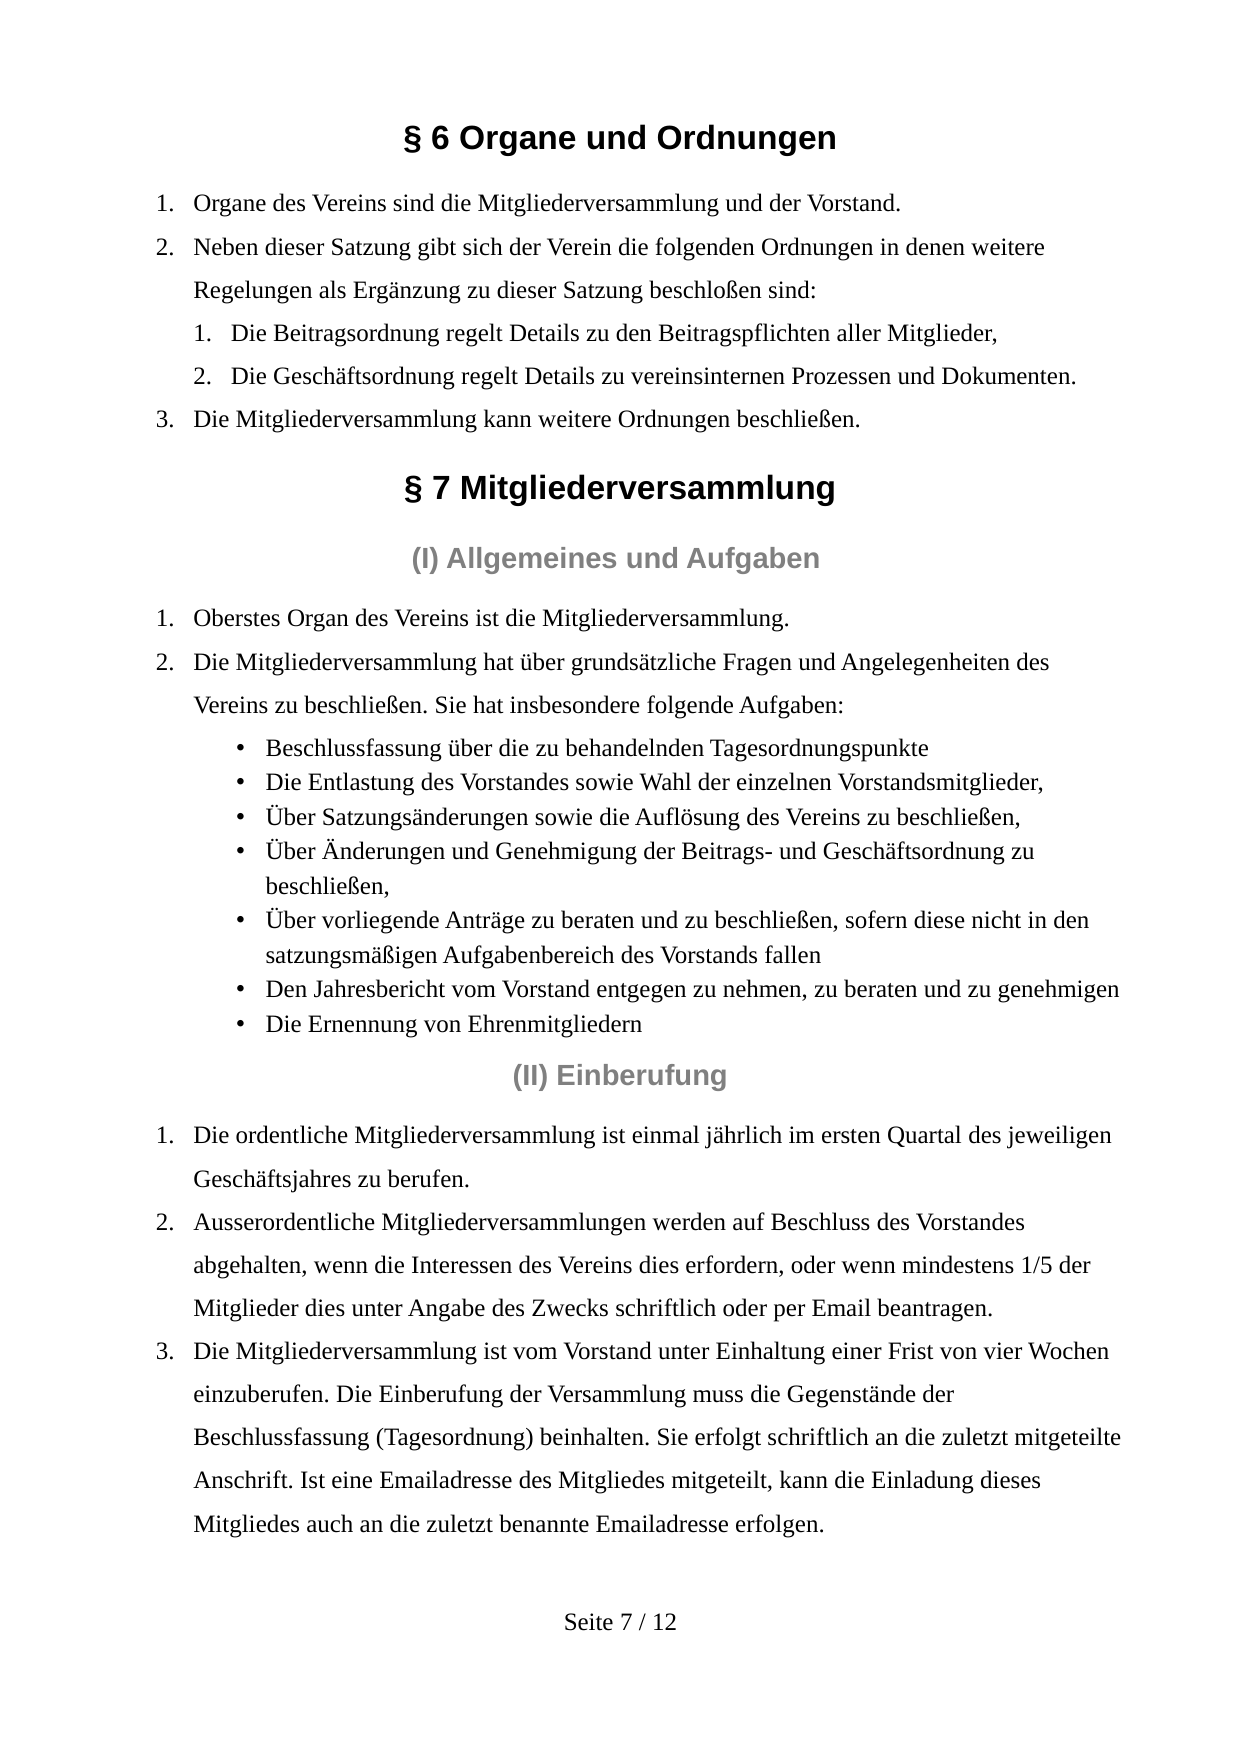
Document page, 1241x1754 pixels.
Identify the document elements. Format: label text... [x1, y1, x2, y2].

list Die ordentliche Mitgliederversammlung ist einmal jährlich im ersten Quartal des jeweiligen Geschäftsjahres zu berufen. [156, 1121, 1122, 1192]
list Die Mitgliederversammlung ist vom Vorstand unter Einhaltung einer Frist von vier Wochen einzuberufen. Die Einberufung der Versammlung muss die Gegenstände der Beschlussfassung (Tagesordnung) beinhalten. Sie erfolgt schriftlich an die zuletzt mitgeteilte Anschrift. Ist eine Emailadresse des Mitgliedes mitgeteilt, kann die Einladung dieses Mitgliedes auch an die zuletzt benannte Emailadresse erfolgen. [156, 1336, 1122, 1537]
list Die Geschäftsordnung regelt Details zu vereinsinternen Prozessen und Dokumenten. [193, 361, 1122, 390]
list Neben dieser Satzung gibt sich der Verein die folgenden Ordnungen in denen weitere Regelungen als Ergänzung zu dieser Satzung beschloßen sind: [156, 232, 1122, 303]
subtitle (II) Einberufung [118, 1058, 1122, 1091]
list Die Mitgliederversammlung hat über grundsätzliche Fragen und Angelegenheiten des Vereins zu beschließen. Sie hat insbesondere folgende Aufgaben: [156, 647, 1122, 718]
list Ausserordentliche Mitgliederversammlungen werden auf Beschluss des Vorstandes abgehalten, wenn die Interessen des Vereins dies erfordern, oder wenn mindestens 1/5 der Mitglieder dies unter Angabe des Zwecks schriftlich oder per Email beantragen. [156, 1207, 1122, 1322]
list Die Beitragsordnung regelt Details zu den Beitragspflichten aller Mitglieder, [193, 318, 1122, 347]
list Die Mitgliederversammlung kann weitere Ordnungen beschließen. [156, 404, 1122, 433]
subtitle § 7 Mitgliederversammlung [118, 468, 1122, 507]
list Oberstes Organ des Vereins ist die Mitgliederversammlung. [156, 603, 1122, 632]
list Über vorliegende Anträge zu beraten und zu beschließen, sofern diese nicht in den satzungsmäßigen Aufgabenbereich des Vorstands fallen [236, 905, 1122, 968]
list Beschlussfassung über die zu behandelnden Tagesordnungspunkte [236, 733, 1122, 762]
list Organe des Vereins sind die Mitgliederversammlung und der Vorstand. [156, 188, 1122, 217]
list Die Entlastung des Vorstandes sowie Wahl der einzelnen Vorstandsmitglieder, [236, 767, 1122, 796]
subtitle § 6 Organe und Ordnungen [118, 118, 1122, 157]
list Die Ernennung von Ehrenmitgliedern [236, 1009, 1122, 1037]
list Über Satzungsänderungen sowie die Auflösung des Vereins zu beschließen, [236, 802, 1122, 831]
list Den Jahresbericht vom Vorstand entgegen zu nehmen, zu beraten und zu genehmigen [236, 974, 1122, 1003]
subtitle (I) Allgemeines und Aufgaben [118, 541, 1122, 574]
list Über Änderungen und Genehmigung der Beitrags- und Geschäftsordnung zu beschließen, [236, 836, 1122, 899]
